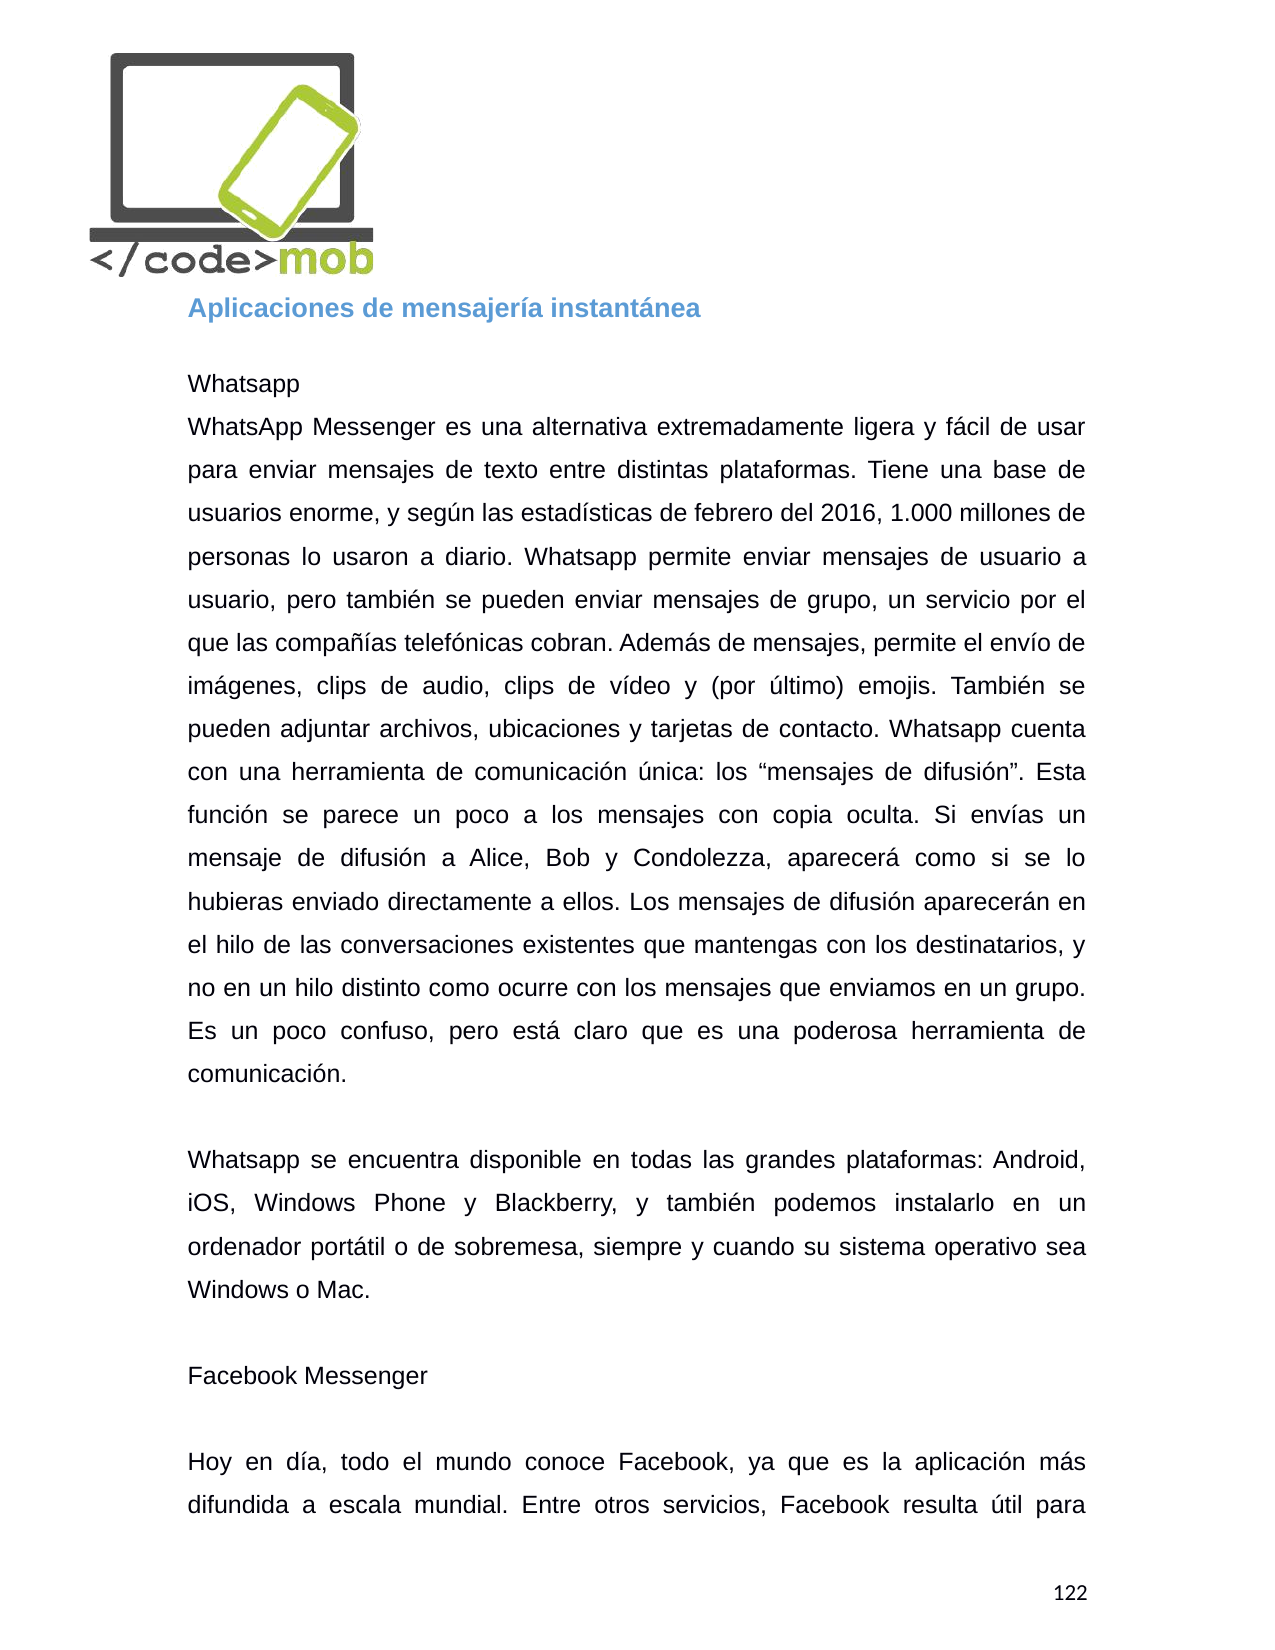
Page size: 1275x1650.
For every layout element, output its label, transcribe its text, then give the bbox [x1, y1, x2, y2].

text WhatsApp Messenger es una alternativa extremadamente ligera y fácil de usar para enviar mensajes de texto entre distintas plataformas. Tiene una base de usuarios enorme, y según las estadísticas de febrero del 2016, 1.000 millones de personas lo usaron a diario. Whatsapp permite enviar mensajes de usuario a usuario, pero también se pueden enviar mensajes de grupo, un servicio por el que las compañías telefónicas cobran. Además de mensajes, permite el envío de imágenes, clips de audio, clips de vídeo y (por último) emojis. También se pueden adjuntar archivos, ubicaciones y tarjetas de contacto. Whatsapp cuenta con una herramienta de comunicación única: los “mensajes de difusión”. Esta función se parece un poco a los mensajes con copia oculta. Si envías un mensaje de difusión a Alice, Bob y Condolezza, aparecerá como si se lo hubieras enviado directamente a ellos. Los mensajes de difusión aparecerán en el hilo de las conversaciones existentes que mantengas con los destinatarios, y no en un hilo distinto como ocurre con los mensajes que enviamos en un grupo. Es un poco confuso, pero está claro que es una poderosa herramienta de comunicación. [187, 412, 1087, 1088]
picture [89, 53, 374, 277]
text Facebook Messenger [187, 1361, 1087, 1389]
subtitle Aplicaciones de mensajería instantánea [187, 292, 1087, 323]
text Hoy en día, todo el mundo conoce Facebook, ya que es la aplicación más difundida a escala mundial. Entre otros servicios, Facebook resulta útil para [187, 1447, 1087, 1519]
text Whatsapp se encuentra disponible en todas las grandes plataformas: Android, iOS, Windows Phone y Blackberry, y también podemos instalarlo en un ordenador portátil o de sobremesa, siempre y cuando su sistema operativo sea Windows o Mac. [187, 1145, 1087, 1303]
text Whatsapp [187, 369, 1087, 398]
